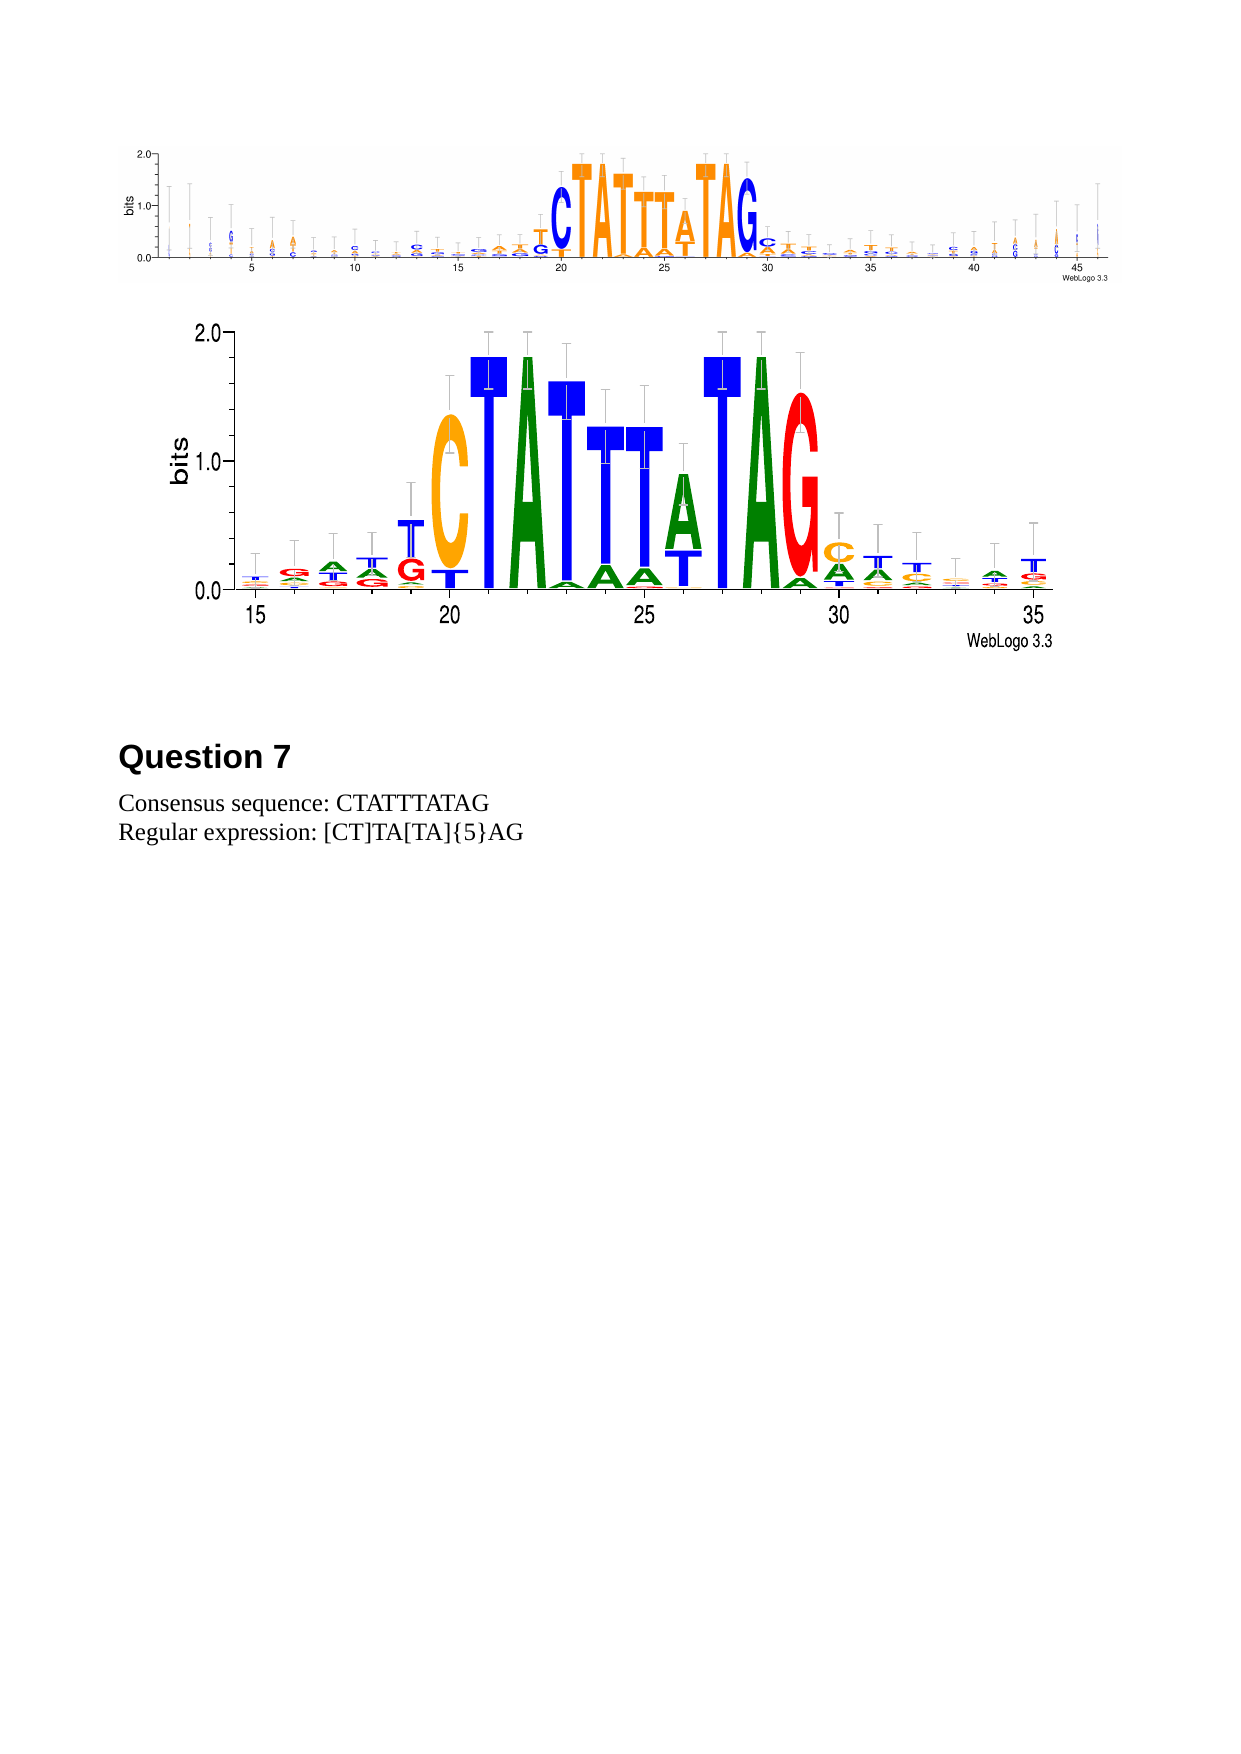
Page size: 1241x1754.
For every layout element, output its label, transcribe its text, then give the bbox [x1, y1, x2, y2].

picture [118, 146, 1123, 283]
subtitle Question 7 [118, 737, 1122, 776]
text Consensus sequence: CTATTTATAG [118, 788, 1122, 817]
text Regular expression: [CT]TA[TA]{5}AG [118, 817, 1122, 846]
